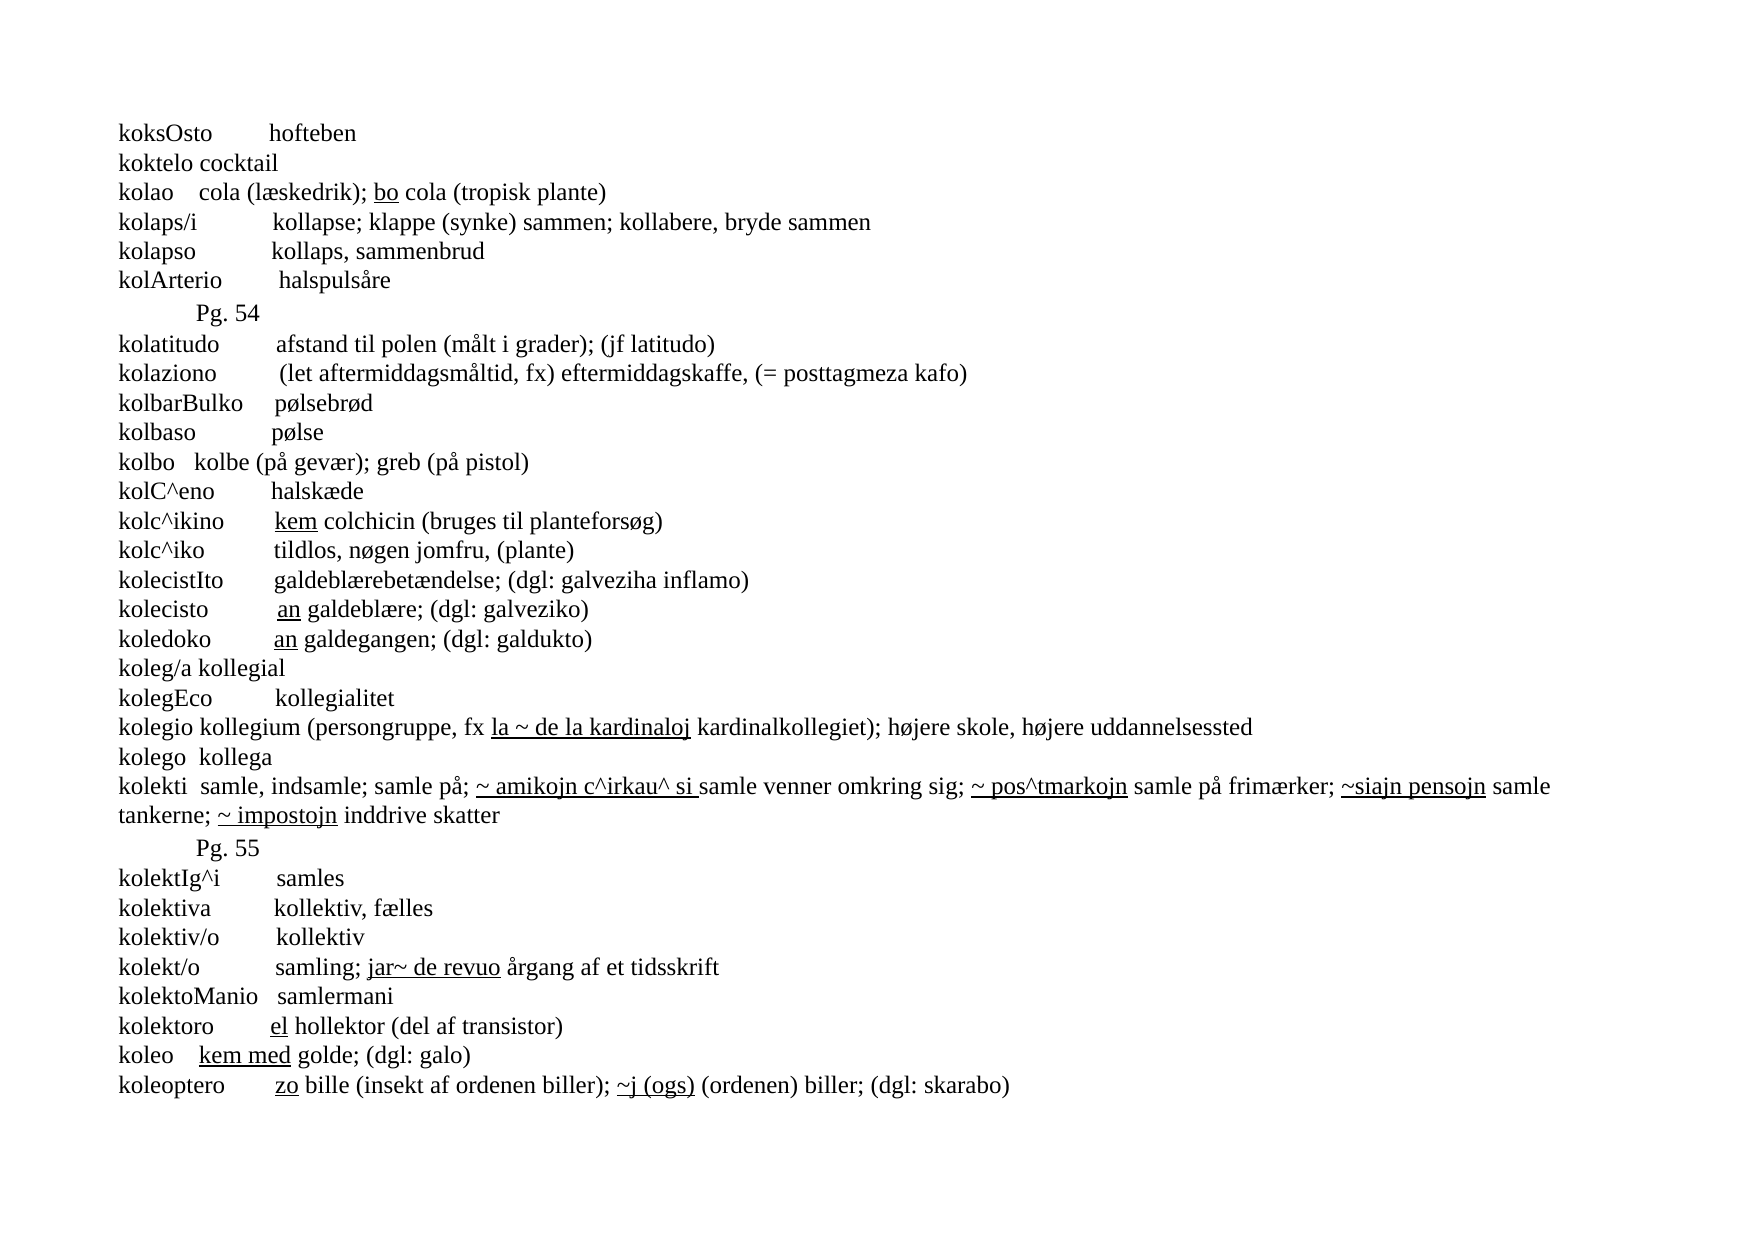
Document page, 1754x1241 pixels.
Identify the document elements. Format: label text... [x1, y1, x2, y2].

text kolektoro el hollektor (del af transistor) [118, 1011, 1636, 1040]
text kolegio kollegium (persongruppe, fx la ~ de la kardinaloj kardinalkollegiet); højere skole, højere uddannelsessted [118, 712, 1636, 742]
text koleg/a kollegial [118, 653, 1636, 683]
text koktelo cocktail [118, 148, 1636, 177]
text Pg. 55 [118, 829, 1636, 863]
text kolektiv/o kollektiv [118, 922, 1636, 952]
text koksOsto hofteben [118, 118, 1636, 148]
text kolecisto an galdeblære; (dgl: galveziko) [118, 594, 1636, 624]
text koleoptero zo bille (insekt af ordenen biller); ~j (ogs) (ordenen) biller; (dgl: skarabo) [118, 1070, 1636, 1099]
text kolecistIto galdeblærebetændelse; (dgl: galveziha inflamo) [118, 565, 1636, 594]
text kolekt/o samling; jar~ de revuo årgang af et tidsskrift [118, 952, 1636, 981]
text koleo kem med golde; (dgl: galo) [118, 1040, 1636, 1070]
text kolC^eno halskæde [118, 476, 1636, 506]
text kolbo kolbe (på gevær); greb (på pistol) [118, 447, 1636, 476]
text kolbarBulko pølsebrød [118, 388, 1636, 417]
text kolc^ikino kem colchicin (bruges til planteforsøg) [118, 506, 1636, 535]
text kolektIg^i samles [118, 863, 1636, 893]
text kolektoManio samlermani [118, 981, 1636, 1011]
text kolArterio halspulsåre [118, 266, 1636, 295]
text kolegEco kollegialitet [118, 683, 1636, 712]
text kolao cola (læskedrik); bo cola (tropisk plante) [118, 177, 1636, 207]
text kolaps/i kollapse; klappe (synke) sammen; kollabere, bryde sammen [118, 207, 1636, 236]
text kolego kollega [118, 742, 1636, 771]
text koledoko an galdegangen; (dgl: galdukto) [118, 624, 1636, 653]
text Pg. 54 [118, 295, 1636, 329]
text kolbaso pølse [118, 417, 1636, 447]
text kolapso kollaps, sammenbrud [118, 236, 1636, 266]
text kolc^iko tildlos, nøgen jomfru, (plante) [118, 535, 1636, 565]
text kolaziono (let aftermiddagsmåltid, fx) eftermiddagskaffe, (= posttagmeza kafo) [118, 358, 1636, 388]
text kolatitudo afstand til polen (målt i grader); (jf latitudo) [118, 329, 1636, 358]
text kolektiva kollektiv, fælles [118, 893, 1636, 922]
text kolekti samle, indsamle; samle på; ~ amikojn c^irkau^ si samle venner omkring sig; ~ pos^tmarkojn samle på frimærker; ~siajn pensojn samle tankerne; ~ impostojn inddrive skatter [118, 771, 1636, 829]
